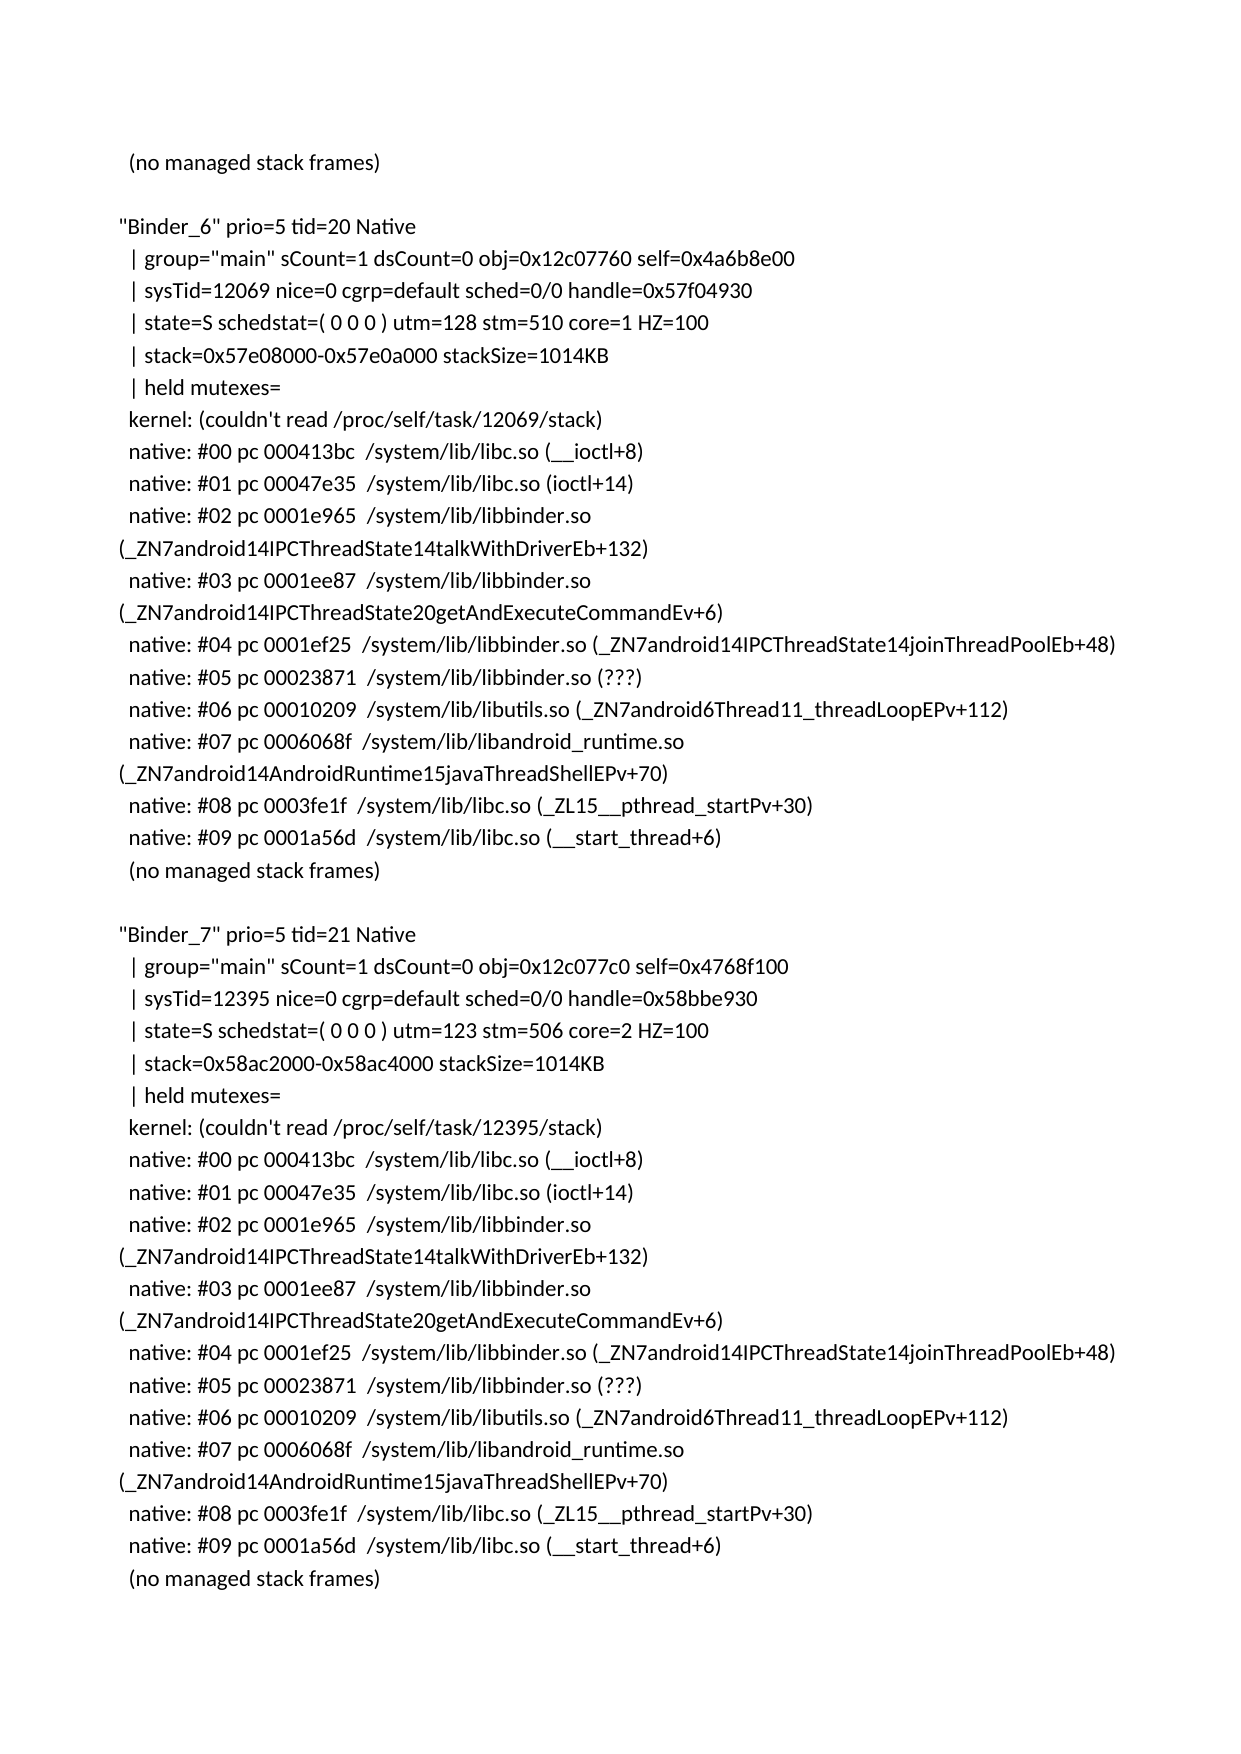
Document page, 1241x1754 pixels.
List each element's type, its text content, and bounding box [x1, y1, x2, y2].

text | state=S schedstat=( 0 0 0 ) utm=128 stm=510 core=1 HZ=100 [118, 308, 1122, 337]
text | sysTid=12395 nice=0 cgrp=default sched=0/0 handle=0x58bbe930 [118, 984, 1122, 1012]
text kernel: (couldn't read /proc/self/task/12069/stack) [118, 405, 1122, 433]
text native: #08 pc 0003fe1f /system/lib/libc.so (_ZL15__pthread_startPv+30) [118, 1499, 1122, 1527]
text native: #01 pc 00047e35 /system/lib/libc.so (ioctl+14) [118, 1178, 1122, 1206]
text native: #07 pc 0006068f /system/lib/libandroid_runtime.so (_ZN7android14AndroidRuntime15javaThreadShellEPv+70) [118, 1435, 1122, 1495]
text native: #00 pc 000413bc /system/lib/libc.so (__ioctl+8) [118, 437, 1122, 465]
text native: #00 pc 000413bc /system/lib/libc.so (__ioctl+8) [118, 1145, 1122, 1173]
text native: #01 pc 00047e35 /system/lib/libc.so (ioctl+14) [118, 469, 1122, 497]
text native: #07 pc 0006068f /system/lib/libandroid_runtime.so (_ZN7android14AndroidRuntime15javaThreadShellEPv+70) [118, 727, 1122, 787]
text | group="main" sCount=1 dsCount=0 obj=0x12c07760 self=0x4a6b8e00 [118, 244, 1122, 272]
text native: #02 pc 0001e965 /system/lib/libbinder.so (_ZN7android14IPCThreadState14talkWithDriverEb+132) [118, 502, 1122, 562]
text native: #08 pc 0003fe1f /system/lib/libc.so (_ZL15__pthread_startPv+30) [118, 791, 1122, 819]
text native: #06 pc 00010209 /system/lib/libutils.so (_ZN7android6Thread11_threadLoopEPv+112) [118, 1403, 1122, 1431]
text (no managed stack frames) [118, 856, 1122, 884]
text | stack=0x57e08000-0x57e0a000 stackSize=1014KB [118, 341, 1122, 369]
text "Binder_6" prio=5 tid=20 Native [118, 212, 1122, 240]
text | state=S schedstat=( 0 0 0 ) utm=123 stm=506 core=2 HZ=100 [118, 1017, 1122, 1045]
text kernel: (couldn't read /proc/self/task/12395/stack) [118, 1113, 1122, 1141]
text "Binder_7" prio=5 tid=21 Native [118, 920, 1122, 948]
text native: #09 pc 0001a56d /system/lib/libc.so (__start_thread+6) [118, 1532, 1122, 1560]
text | sysTid=12069 nice=0 cgrp=default sched=0/0 handle=0x57f04930 [118, 276, 1122, 304]
text native: #06 pc 00010209 /system/lib/libutils.so (_ZN7android6Thread11_threadLoopEPv+112) [118, 695, 1122, 723]
text native: #03 pc 0001ee87 /system/lib/libbinder.so (_ZN7android14IPCThreadState20getAndExecuteCommandEv+6) [118, 1274, 1122, 1334]
text native: #04 pc 0001ef25 /system/lib/libbinder.so (_ZN7android14IPCThreadState14joinThreadPoolEb+48) [118, 1338, 1122, 1367]
text native: #09 pc 0001a56d /system/lib/libc.so (__start_thread+6) [118, 823, 1122, 852]
text | stack=0x58ac2000-0x58ac4000 stackSize=1014KB [118, 1049, 1122, 1077]
text native: #03 pc 0001ee87 /system/lib/libbinder.so (_ZN7android14IPCThreadState20getAndExecuteCommandEv+6) [118, 566, 1122, 626]
text (no managed stack frames) [118, 148, 1122, 176]
text native: #04 pc 0001ef25 /system/lib/libbinder.so (_ZN7android14IPCThreadState14joinThreadPoolEb+48) [118, 630, 1122, 658]
text | held mutexes= [118, 1081, 1122, 1109]
text | held mutexes= [118, 373, 1122, 401]
text (no managed stack frames) [118, 1564, 1122, 1592]
text | group="main" sCount=1 dsCount=0 obj=0x12c077c0 self=0x4768f100 [118, 952, 1122, 980]
text native: #02 pc 0001e965 /system/lib/libbinder.so (_ZN7android14IPCThreadState14talkWithDriverEb+132) [118, 1210, 1122, 1270]
text native: #05 pc 00023871 /system/lib/libbinder.so (???) [118, 663, 1122, 691]
text native: #05 pc 00023871 /system/lib/libbinder.so (???) [118, 1371, 1122, 1399]
